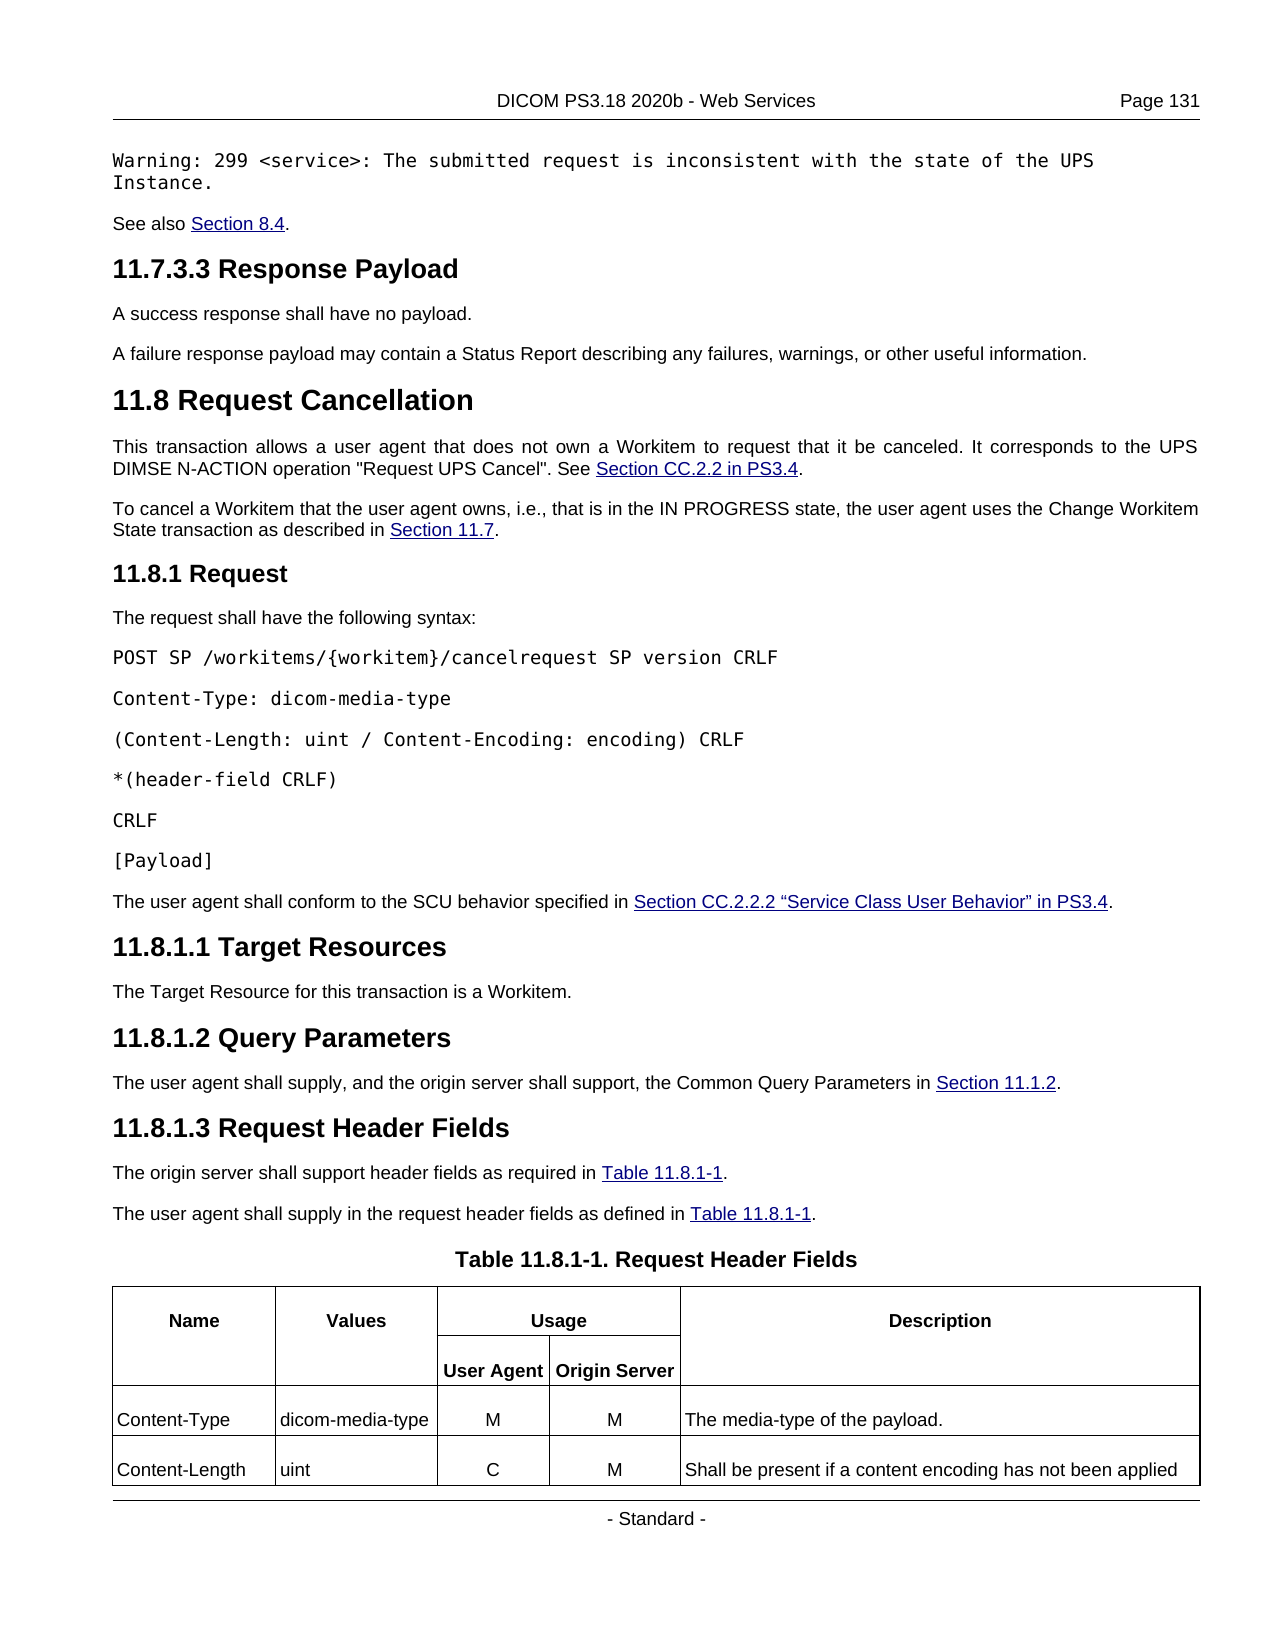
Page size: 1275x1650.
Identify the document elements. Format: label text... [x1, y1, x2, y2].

text This transaction allows a user agent that does not own a Workitem to request that it be canceled. It corresponds to the UPS DIMSE N-ACTION operation "Request UPS Cancel". See Section CC.2.2 in PS3.4. [112, 436, 1200, 479]
table_header Usage [438, 1287, 680, 1335]
text A success response shall have no payload. [112, 303, 1200, 324]
table_cell Content-Type [113, 1386, 275, 1435]
text The Target Resource for this transaction is a Workitem. [112, 981, 1200, 1003]
text 11.7.3.3 Response Payload [112, 253, 1200, 284]
text The request shall have the following syntax: [112, 607, 1200, 628]
text 11.8 Request Cancellation [112, 383, 1200, 417]
text Warning: 299 <service>: The submitted request is inconsistent with the state of the UPS Instance. [112, 150, 1200, 194]
text To cancel a Workitem that the user agent owns, i.e., that is in the IN PROGRESS state, the user agent uses the Change Workitem State transaction as described in Section 11.7. [112, 498, 1200, 541]
text The user agent shall supply, and the origin server shall support, the Common Query Parameters in Section 11.1.2. [112, 1072, 1200, 1093]
text (Content-Length: uint / Content-Encoding: encoding) CRLF [112, 728, 1200, 750]
table_cell Origin Server [550, 1336, 680, 1385]
text 11.8.1.3 Request Header Fields [112, 1112, 1200, 1143]
table_cell dicom-media-type [276, 1386, 437, 1435]
table_cell User Agent [438, 1336, 549, 1385]
text The user agent shall supply in the request header fields as defined in Table 11.8.1-1. [112, 1202, 1200, 1224]
text CRLF [112, 810, 1200, 832]
table_cell C [438, 1436, 549, 1484]
table_header Description [681, 1287, 1199, 1385]
text [Payload] [112, 850, 1200, 872]
table_cell uint [276, 1436, 437, 1484]
text The origin server shall support header fields as required in Table 11.8.1-1. [112, 1162, 1200, 1183]
table_cell Content-Length [113, 1436, 275, 1484]
text The user agent shall conform to the SCU behavior specified in Section CC.2.2.2 “Service Class User Behavior” in PS3.4. [112, 891, 1200, 913]
text *(header-field CRLF) [112, 769, 1200, 791]
text Content-Type: dicom-media-type [112, 688, 1200, 710]
table_cell M [550, 1436, 680, 1484]
text 11.8.1.1 Target Resources [112, 931, 1200, 963]
table_header Name [113, 1287, 275, 1385]
text 11.8.1 Request [112, 559, 1200, 588]
text A failure response payload may contain a Status Report describing any failures, warnings, or other useful information. [112, 343, 1200, 365]
table_cell M [550, 1386, 680, 1435]
text POST SP /workitems/{workitem}/cancelrequest SP version CRLF [112, 647, 1200, 669]
table_cell M [438, 1386, 549, 1435]
text See also Section 8.4. [112, 212, 1200, 234]
table_cell Shall be present if a content encoding has not been applied [681, 1436, 1199, 1484]
table_cell The media-type of the payload. [681, 1386, 1199, 1435]
table_header Values [276, 1287, 437, 1385]
text Table 11.8.1-1. Request Header Fields [112, 1246, 1200, 1272]
text 11.8.1.2 Query Parameters [112, 1022, 1200, 1053]
